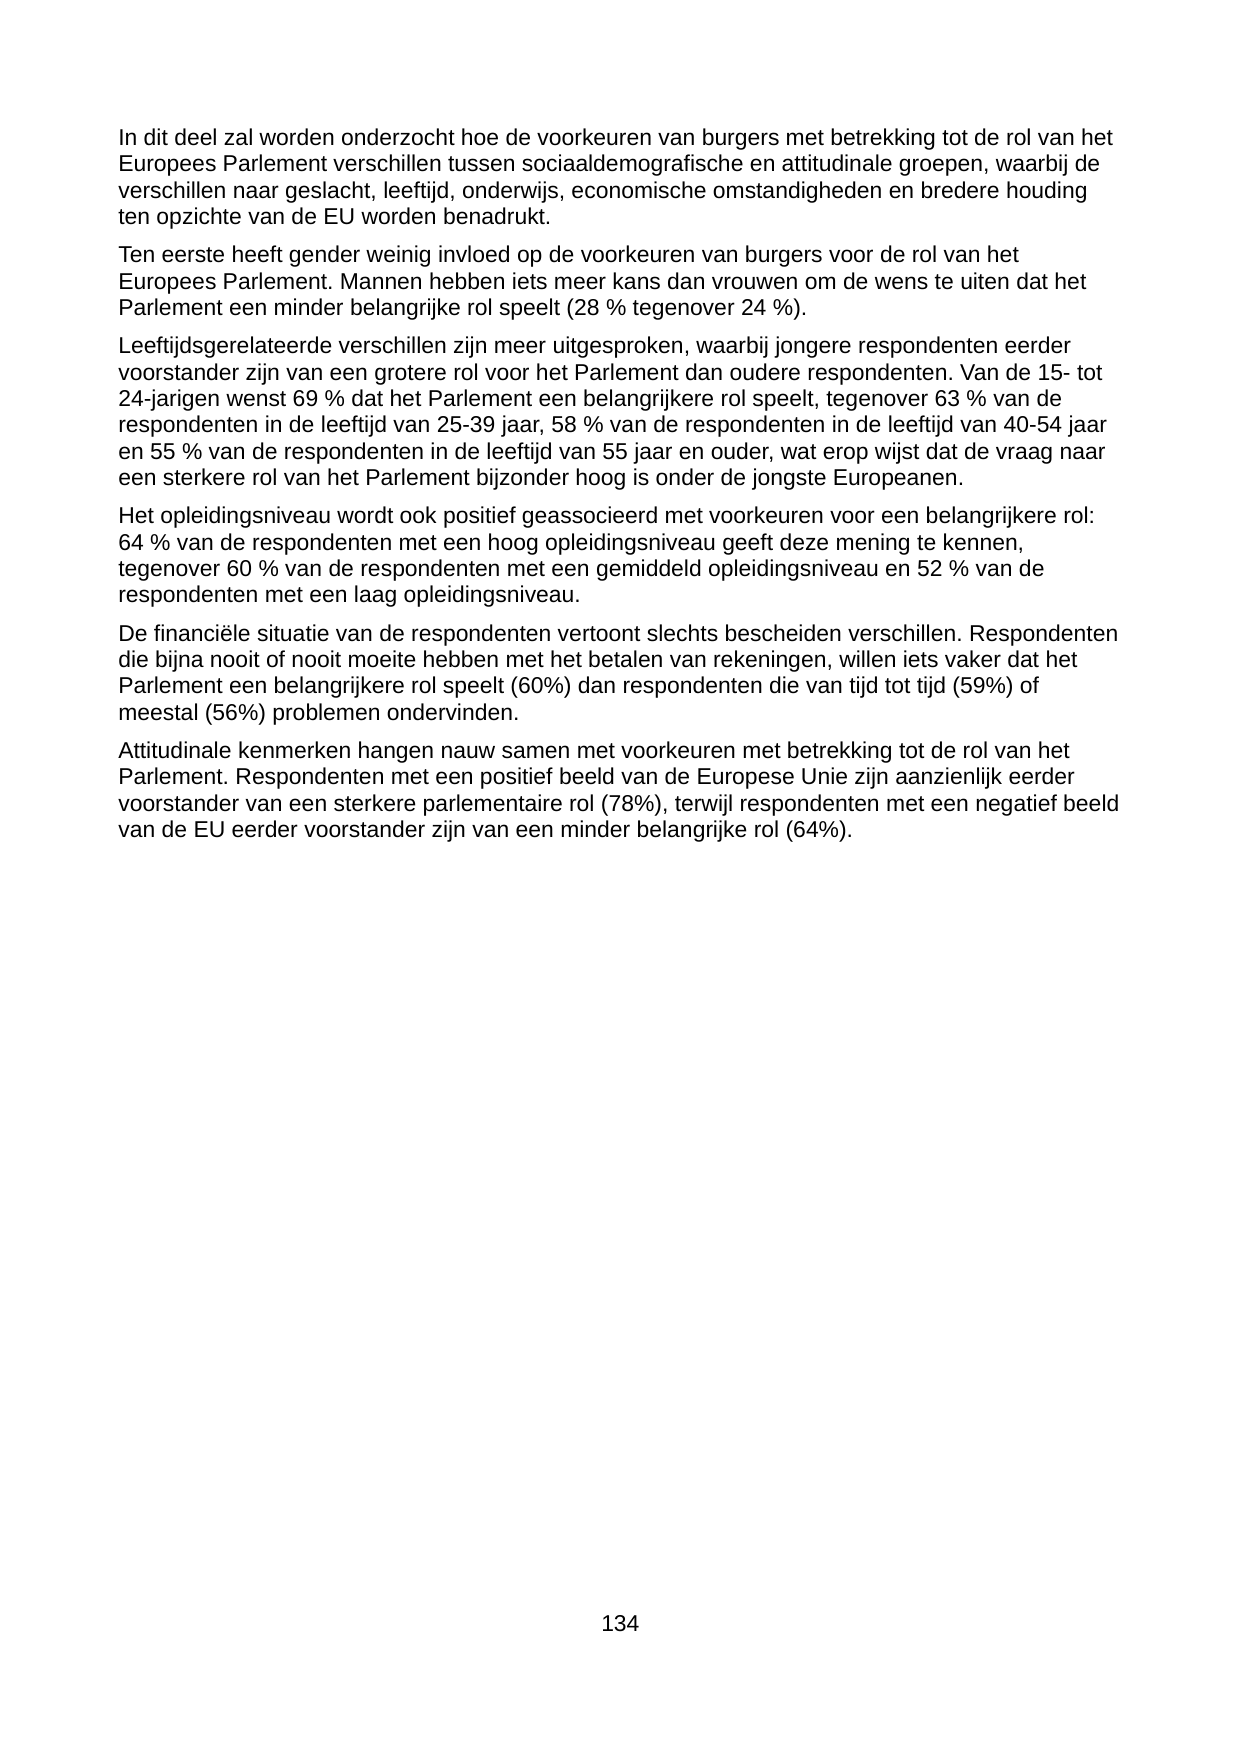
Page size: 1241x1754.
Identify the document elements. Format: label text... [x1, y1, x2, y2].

text In dit deel zal worden onderzocht hoe de voorkeuren van burgers met betrekking tot de rol van het Europees Parlement verschillen tussen sociaaldemografische en attitudinale groepen, waarbij de verschillen naar geslacht, leeftijd, onderwijs, economische omstandigheden en bredere houding ten opzichte van de EU worden benadrukt. [118, 124, 1122, 229]
text Attitudinale kenmerken hangen nauw samen met voorkeuren met betrekking tot de rol van het Parlement. Respondenten met een positief beeld van de Europese Unie zijn aanzienlijk eerder voorstander van een sterkere parlementaire rol (78%), terwijl respondenten met een negatief beeld van de EU eerder voorstander zijn van een minder belangrijke rol (64%). [118, 737, 1122, 842]
text Ten eerste heeft gender weinig invloed op de voorkeuren van burgers voor de rol van het Europees Parlement. Mannen hebben iets meer kans dan vrouwen om de wens te uiten dat het Parlement een minder belangrijke rol speelt (28 % tegenover 24 %). [118, 241, 1122, 320]
text Het opleidingsniveau wordt ook positief geassocieerd met voorkeuren voor een belangrijkere rol: 64 % van de respondenten met een hoog opleidingsniveau geeft deze mening te kennen, tegenover 60 % van de respondenten met een gemiddeld opleidingsniveau en 52 % van de respondenten met een laag opleidingsniveau. [118, 502, 1122, 608]
text De financiële situatie van de respondenten vertoont slechts bescheiden verschillen. Respondenten die bijna nooit of nooit moeite hebben met het betalen van rekeningen, willen iets vaker dat het Parlement een belangrijkere rol speelt (60%) dan respondenten die van tijd tot tijd (59%) of meestal (56%) problemen ondervinden. [118, 619, 1122, 725]
text Leeftijdsgerelateerde verschillen zijn meer uitgesproken, waarbij jongere respondenten eerder voorstander zijn van een grotere rol voor het Parlement dan oudere respondenten. Van de 15- tot 24-jarigen wenst 69 % dat het Parlement een belangrijkere rol speelt, tegenover 63 % van de respondenten in de leeftijd van 25-39 jaar, 58 % van de respondenten in de leeftijd van 40-54 jaar en 55 % van de respondenten in de leeftijd van 55 jaar en ouder, wat erop wijst dat de vraag naar een sterkere rol van het Parlement bijzonder hoog is onder de jongste Europeanen. [118, 332, 1122, 490]
